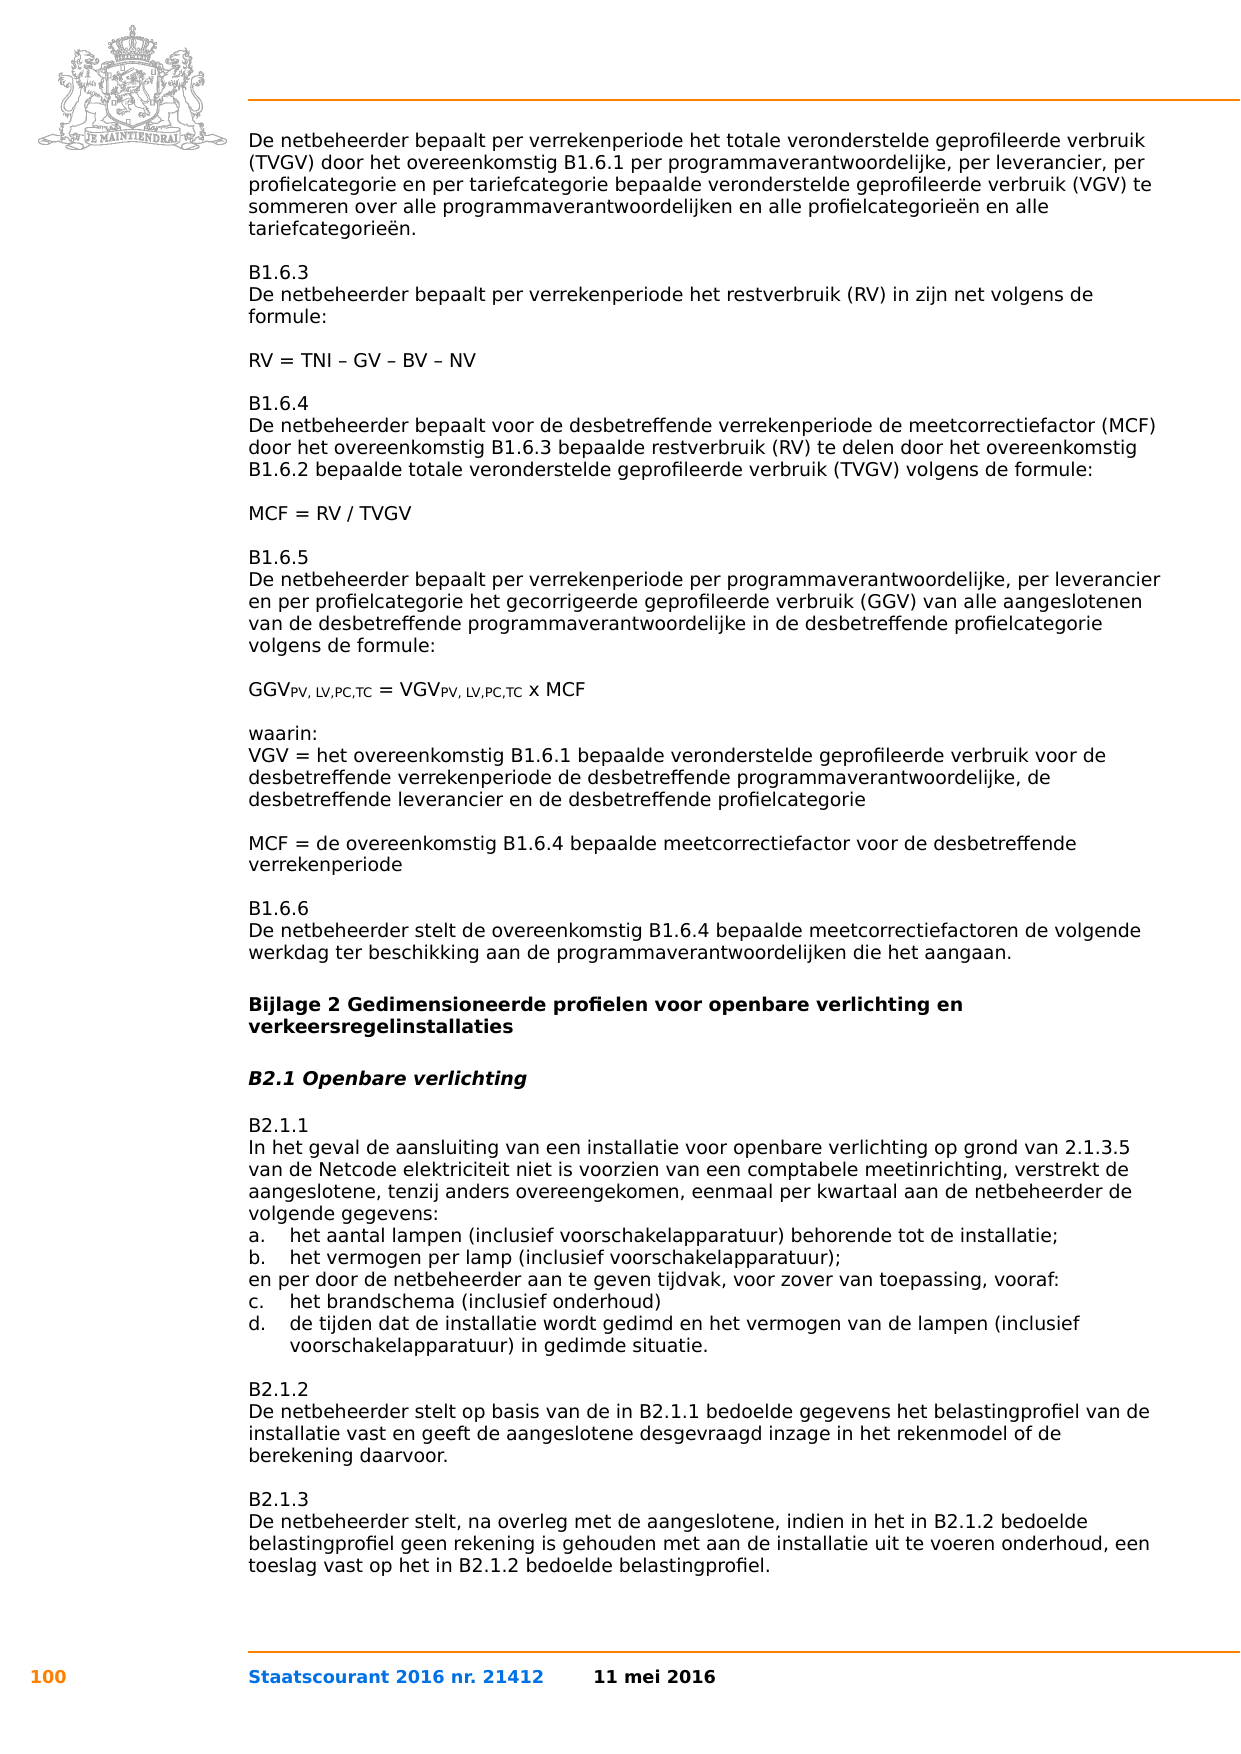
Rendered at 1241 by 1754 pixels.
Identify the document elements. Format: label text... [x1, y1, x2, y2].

text c. het brandschema (inclusief onderhoud) [248, 1291, 1163, 1313]
text en per door de netbeheerder aan te geven tijdvak, voor zover van toepassing, vooraf: [248, 1269, 1163, 1291]
text De netbeheerder bepaalt per verrekenperiode het totale veronderstelde geprofileerde verbruik (TVGV) door het overeenkomstig B1.6.1 per programmaverantwoordelijke, per leverancier, per profielcategorie en per tariefcategorie bepaalde veronderstelde geprofileerde verbruik (VGV) te sommeren over alle programmaverantwoordelijken en alle profielcategorieën en alle tariefcategorieën. [248, 130, 1163, 240]
text De netbeheerder stelt de overeenkomstig B1.6.4 bepaalde meetcorrectiefactoren de volgende werkdag ter beschikking aan de programmaverantwoordelijken die het aangaan. [248, 920, 1163, 964]
text GGVPV, LV,PC,TC = VGVPV, LV,PC,TC x MCF [248, 679, 1163, 701]
text B2.1.1 [248, 1115, 1163, 1137]
subtitle B2.1 Openbare verlichting [248, 1068, 1163, 1090]
text De netbeheerder bepaalt per verrekenperiode het restverbruik (RV) in zijn net volgens de formule: [248, 284, 1163, 328]
text De netbeheerder bepaalt voor de desbetreffende verrekenperiode de meetcorrectiefactor (MCF) door het overeenkomstig B1.6.3 bepaalde restverbruik (RV) te delen door het overeenkomstig B1.6.2 bepaalde totale veronderstelde geprofileerde verbruik (TVGV) volgens de formule: [248, 415, 1163, 481]
picture [38, 25, 227, 150]
text MCF = RV / TVGV [248, 503, 1163, 525]
subtitle Bijlage 2 Gedimensioneerde profielen voor openbare verlichting en verkeersregelinstallaties [248, 994, 1163, 1038]
text B1.6.6 [248, 898, 1163, 920]
text waarin: [248, 723, 1163, 744]
text B2.1.3 [248, 1488, 1163, 1511]
text B1.6.3 [248, 262, 1163, 284]
text b. het vermogen per lamp (inclusief voorschakelapparatuur); [248, 1247, 1163, 1269]
text De netbeheerder bepaalt per verrekenperiode per programmaverantwoordelijke, per leverancier en per profielcategorie het gecorrigeerde geprofileerde verbruik (GGV) van alle aangeslotenen van de desbetreffende programmaverantwoordelijke in de desbetreffende profielcategorie volgens de formule: [248, 569, 1163, 657]
text De netbeheerder stelt, na overleg met de aangeslotene, indien in het in B2.1.2 bedoelde belastingprofiel geen rekening is gehouden met aan de installatie uit te voeren onderhoud, een toeslag vast op het in B2.1.2 bedoelde belastingprofiel. [248, 1511, 1163, 1576]
text B1.6.4 [248, 393, 1163, 415]
text De netbeheerder stelt op basis van de in B2.1.1 bedoelde gegevens het belastingprofiel van de installatie vast en geeft de aangeslotene desgevraagd inzage in het rekenmodel of de berekening daarvoor. [248, 1401, 1163, 1467]
text B2.1.2 [248, 1379, 1163, 1401]
text VGV = het overeenkomstig B1.6.1 bepaalde veronderstelde geprofileerde verbruik voor de desbetreffende verrekenperiode de desbetreffende programmaverantwoordelijke, de desbetreffende leverancier en de desbetreffende profielcategorie [248, 744, 1163, 811]
text RV = TNI – GV – BV – NV [248, 349, 1163, 371]
text In het geval de aansluiting van een installatie voor openbare verlichting op grond van 2.1.3.5 van de Netcode elektriciteit niet is voorzien van een comptabele meetinrichting, verstrekt de aangeslotene, tenzij anders overeengekomen, eenmaal per kwartaal aan de netbeheerder de volgende gegevens: [248, 1137, 1163, 1225]
text d. de tijden dat de installatie wordt gedimd en het vermogen van de lampen (inclusief voorschakelapparatuur) in gedimde situatie. [248, 1313, 1163, 1357]
text a. het aantal lampen (inclusief voorschakelapparatuur) behorende tot de installatie; [248, 1225, 1163, 1247]
text B1.6.5 [248, 547, 1163, 569]
text MCF = de overeenkomstig B1.6.4 bepaalde meetcorrectiefactor voor de desbetreffende verrekenperiode [248, 832, 1163, 876]
